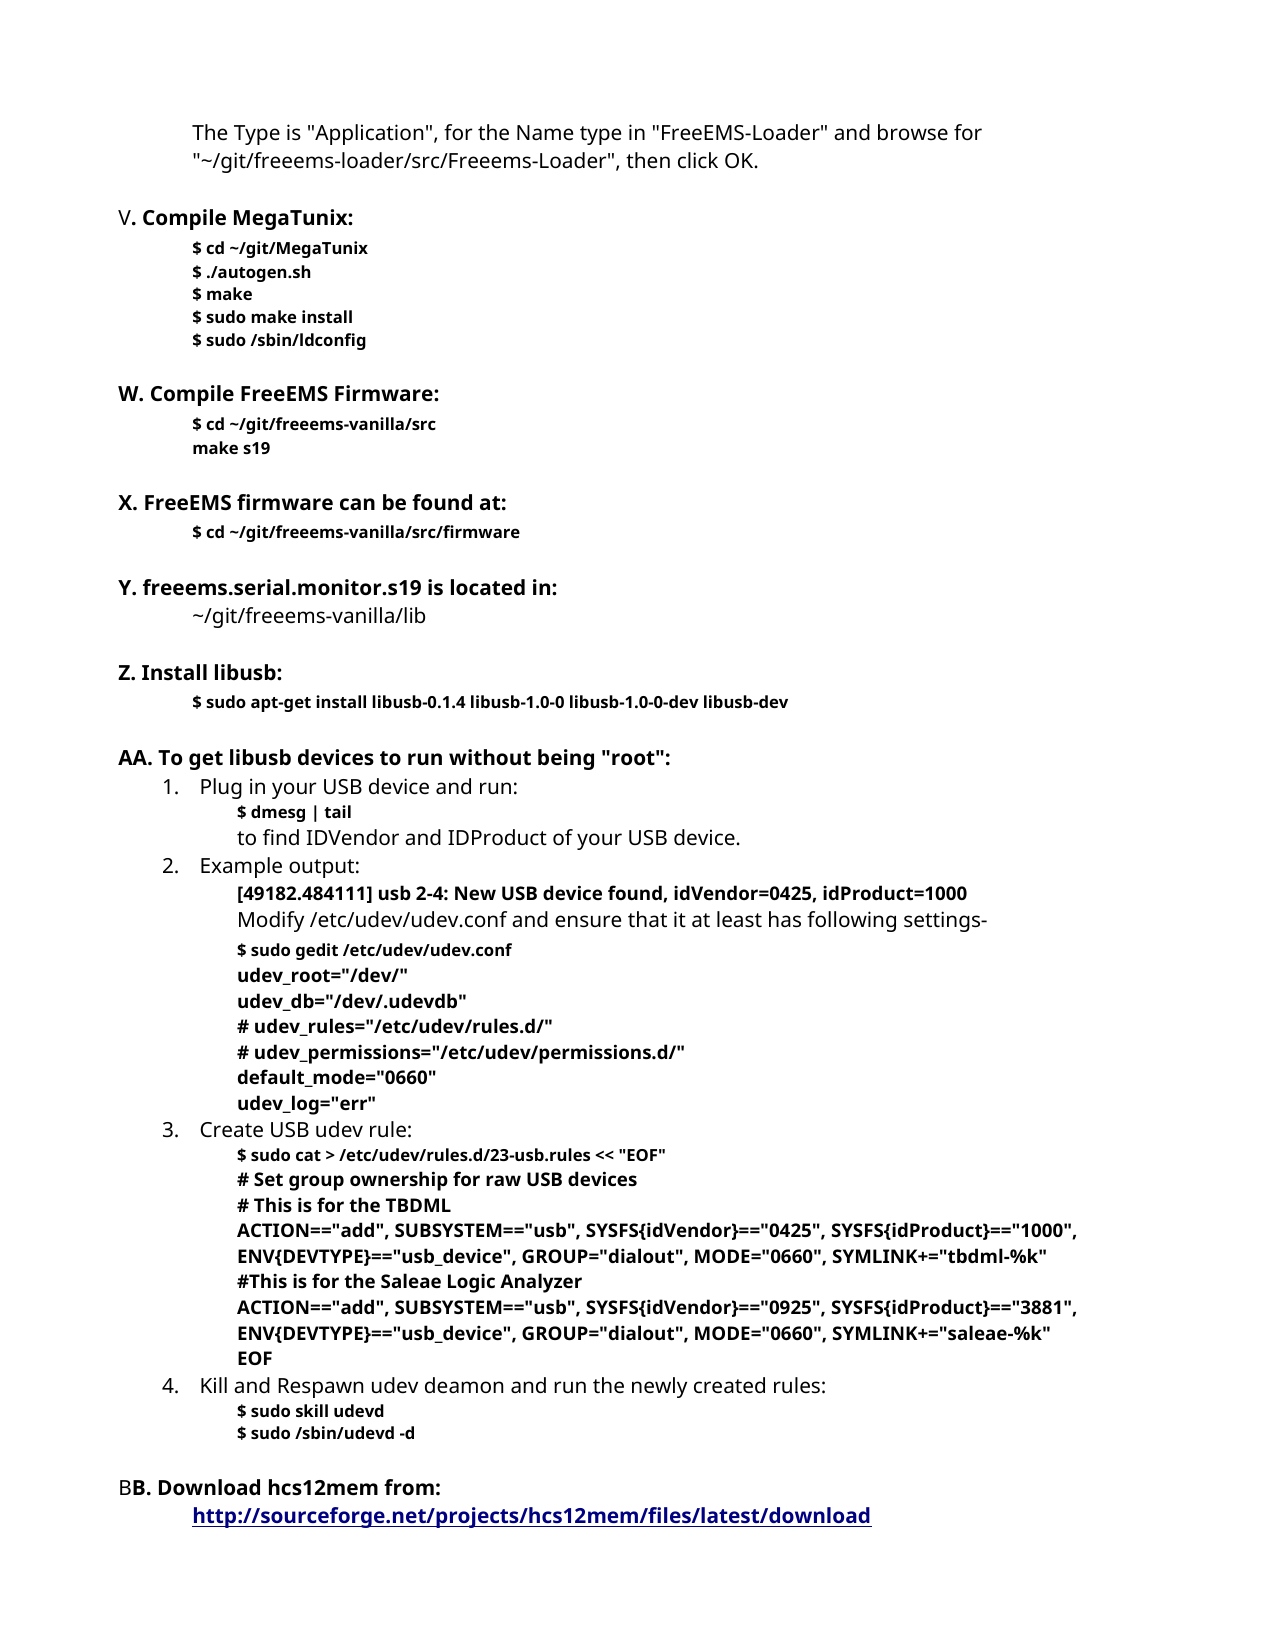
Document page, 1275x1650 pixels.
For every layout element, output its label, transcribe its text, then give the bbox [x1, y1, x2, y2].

text $ sudo apt-get install libusb-0.1.4 libusb-1.0-0 libusb-1.0-0-dev libusb-dev [118, 687, 1157, 715]
list # This is for the TBDML [199, 1192, 1157, 1218]
text $ ./autogen.sh [118, 260, 1157, 283]
list Example output: [162, 852, 1157, 880]
text $ sudo make install [118, 306, 1157, 328]
list Plug in your USB device and run: [162, 772, 1157, 800]
list $ sudo gedit /etc/udev/udev.conf [199, 934, 1157, 962]
text $ cd ~/git/MegaTunix [118, 232, 1157, 260]
list $ sudo skill udevd [199, 1399, 1157, 1422]
list udev_db="/dev/.udevdb" [199, 988, 1157, 1013]
list Kill and Respawn udev deamon and run the newly created rules: [162, 1371, 1157, 1399]
list Create USB udev rule: [162, 1116, 1157, 1144]
list to find IDVendor and IDProduct of your USB device. [199, 823, 1157, 852]
list ACTION=="add", SUBSYSTEM=="usb", SYSFS{idVendor}=="0925", SYSFS{idProduct}=="3881", ENV{DEVTYPE}=="usb_device", GROUP="dialout", MODE="0660", SYMLINK+="saleae-%k" [199, 1294, 1157, 1345]
text $ sudo /sbin/ldconfig [118, 328, 1157, 351]
text BB. Download hcs12mem from: [118, 1473, 1157, 1502]
list $ sudo cat > /etc/udev/rules.d/23-usb.rules << "EOF" [199, 1144, 1157, 1167]
text AA. To get libusb devices to run without being "root": [118, 743, 1157, 772]
list ACTION=="add", SUBSYSTEM=="usb", SYSFS{idVendor}=="0425", SYSFS{idProduct}=="1000", ENV{DEVTYPE}=="usb_device", GROUP="dialout", MODE="0660", SYMLINK+="tbdml-%k" [199, 1218, 1157, 1269]
text The Type is "Application", for the Name type in "FreeEMS-Loader" and browse for [118, 118, 1157, 147]
text make s19 [118, 436, 1157, 459]
list $ dmesg | tail [199, 800, 1157, 823]
list # Set group ownership for raw USB devices [199, 1167, 1157, 1192]
text ~/git/freeems-vanilla/lib [118, 601, 1157, 630]
text Z. Install libusb: [118, 658, 1157, 687]
text W. Compile FreeEMS Firmware: [118, 379, 1157, 408]
text $ cd ~/git/freeems-vanilla/src/firmware [118, 516, 1157, 544]
list default_mode="0660" [199, 1064, 1157, 1090]
text X. FreeEMS firmware can be found at: [118, 488, 1157, 516]
list [49182.484111] usb 2-4: New USB device found, idVendor=0425, idProduct=1000 [199, 880, 1157, 906]
text Y. freeems.serial.monitor.s19 is located in: [118, 573, 1157, 601]
list # udev_permissions="/etc/udev/permissions.d/" [199, 1039, 1157, 1064]
text $ make [118, 283, 1157, 306]
text "~/git/freeems-loader/src/Freeems-Loader", then click OK. [118, 147, 1157, 175]
list udev_root="/dev/" [199, 962, 1157, 988]
list # udev_rules="/etc/udev/rules.d/" [199, 1013, 1157, 1039]
list udev_log="err" [199, 1090, 1157, 1116]
list EOF [199, 1345, 1157, 1371]
list Modify /etc/udev/udev.conf and ensure that it at least has following settings- [199, 906, 1157, 934]
text V. Compile MegaTunix: [118, 203, 1157, 232]
list #This is for the Saleae Logic Analyzer [199, 1269, 1157, 1294]
list $ sudo /sbin/udevd -d [199, 1422, 1157, 1473]
text http://sourceforge.net/projects/hcs12mem/files/latest/download [118, 1502, 1157, 1530]
text $ cd ~/git/freeems-vanilla/src [118, 408, 1157, 436]
